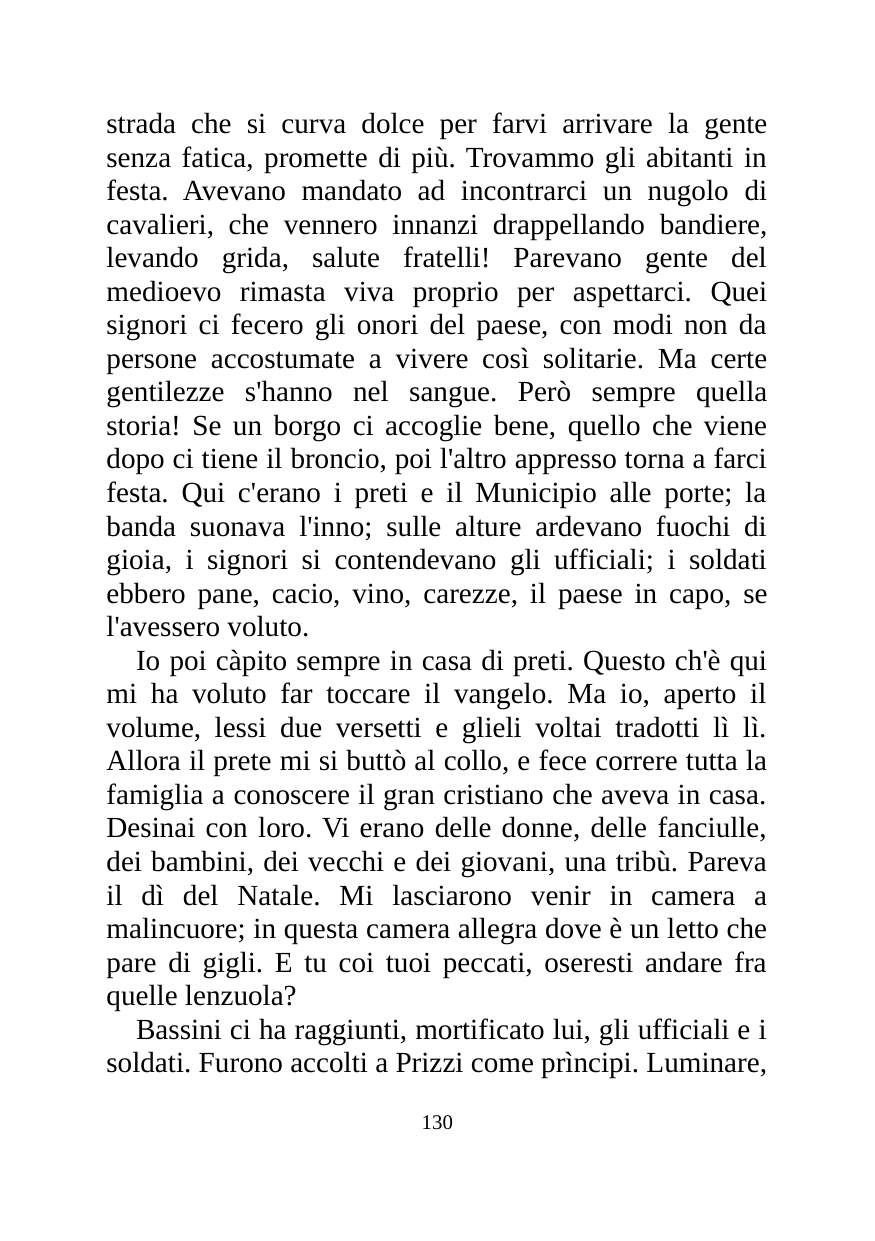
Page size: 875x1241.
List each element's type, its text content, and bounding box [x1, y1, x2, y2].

text Io poi càpito sempre in casa di preti. Questo ch'è qui mi ha voluto far toccare il vangelo. Ma io, aperto il volume, lessi due versetti e glieli voltai tradotti lì lì. Allora il prete mi si buttò al collo, e fece correre tutta la famiglia a conoscere il gran cristiano che aveva in casa. Desinai con loro. Vi erano delle donne, delle fanciulle, dei bambini, dei vecchi e dei giovani, una tribù. Pareva il dì del Natale. Mi lasciarono venir in camera a malincuore; in questa camera allegra dove è un letto che pare di gigli. E tu coi tuoi peccati, oseresti andare fra quelle lenzuola? [106, 643, 768, 1012]
text strada che si curva dolce per farvi arrivare la gente senza fatica, promette di più. Trovammo gli abitanti in festa. Avevano mandato ad incontrarci un nugolo di cavalieri, che vennero innanzi drappellando bandiere, levando grida, salute fratelli! Parevano gente del medioevo rimasta viva proprio per aspettarci. Quei signori ci fecero gli onori del paese, con modi non da persone accostumate a vivere così solitarie. Ma certe gentilezze s'hanno nel sangue. Però sempre quella storia! Se un borgo ci accoglie bene, quello che viene dopo ci tiene il broncio, poi l'altro appresso torna a farci festa. Qui c'erano i preti e il Municipio alle porte; la banda suonava l'inno; sulle alture ardevano fuochi di gioia, i signori si contendevano gli ufficiali; i soldati ebbero pane, cacio, vino, carezze, il paese in capo, se l'avessero voluto. [106, 106, 768, 643]
text Bassini ci ha raggiunti, mortificato lui, gli ufficiali e i soldati. Furono accolti a Prizzi come prìncipi. Luminare, [106, 1012, 768, 1079]
